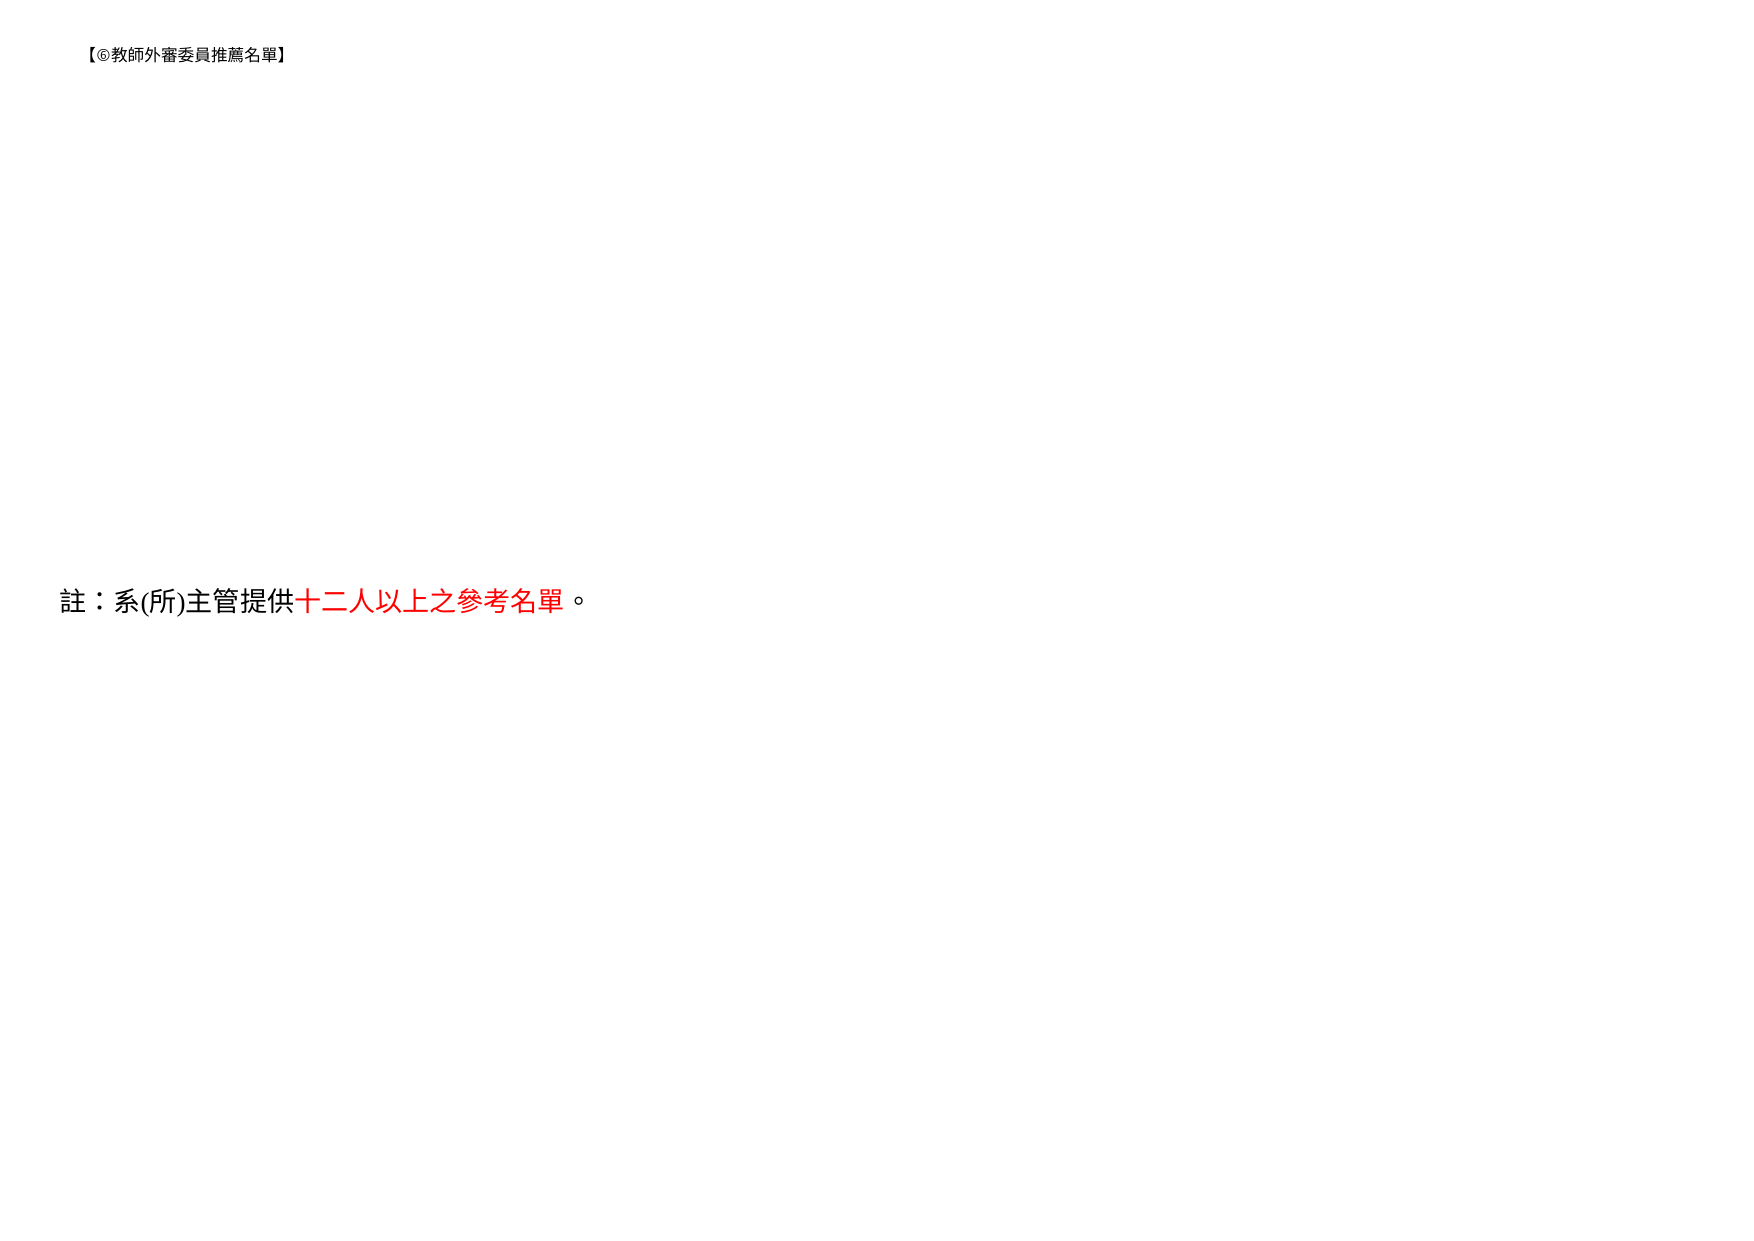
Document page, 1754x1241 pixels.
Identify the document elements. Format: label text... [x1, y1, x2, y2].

text 註：系(所)主管提供十二人以上之參考名單。 [59, 558, 1695, 620]
